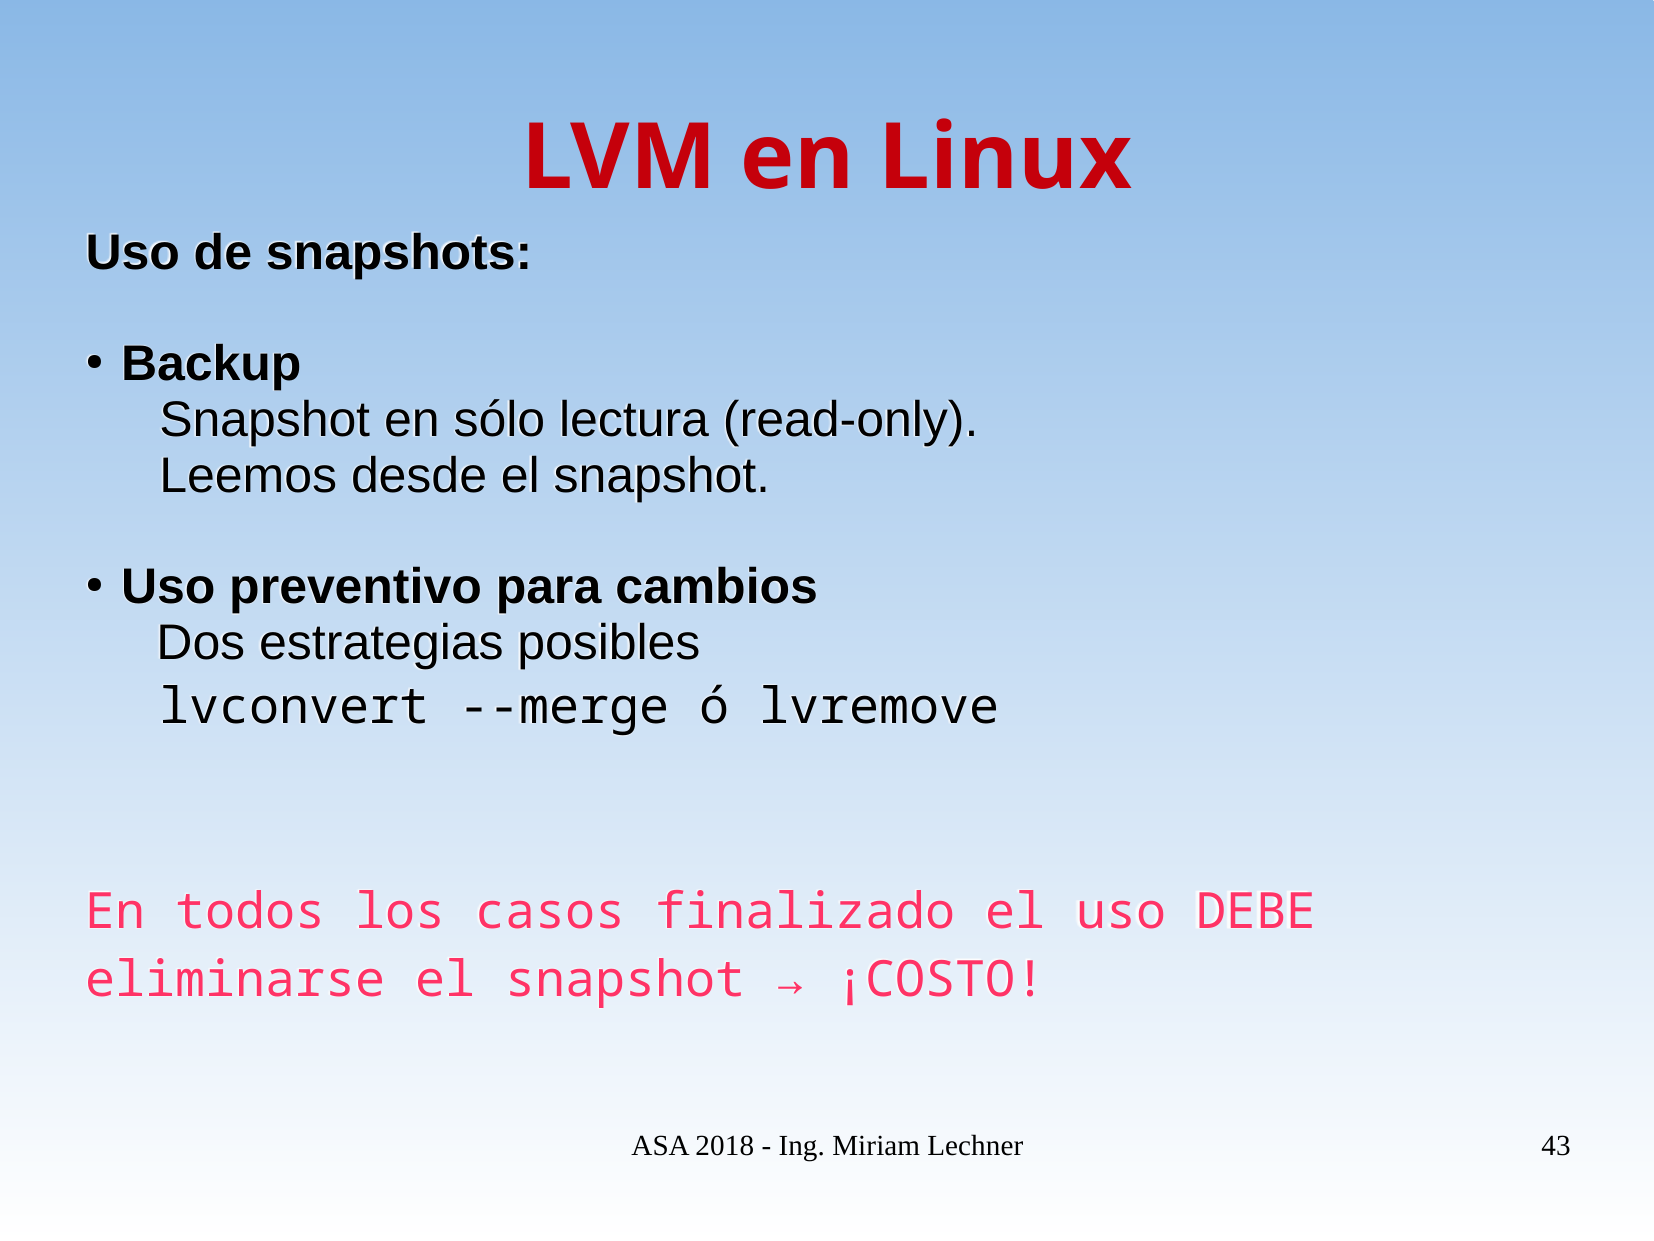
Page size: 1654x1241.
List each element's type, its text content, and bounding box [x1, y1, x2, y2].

text_box Uso de snapshots: Backup Snapshot en sólo lectura (read-only). Leemos desde el snapshot. Uso preventivo para cambios Dos estrategias posibles lvconvert --merge ó lvremove En todos los casos finalizado el uso DEBE eliminarse el snapshot → ¡COSTO! [70, 216, 1361, 1135]
title LVM en Linux [82, 49, 1571, 257]
